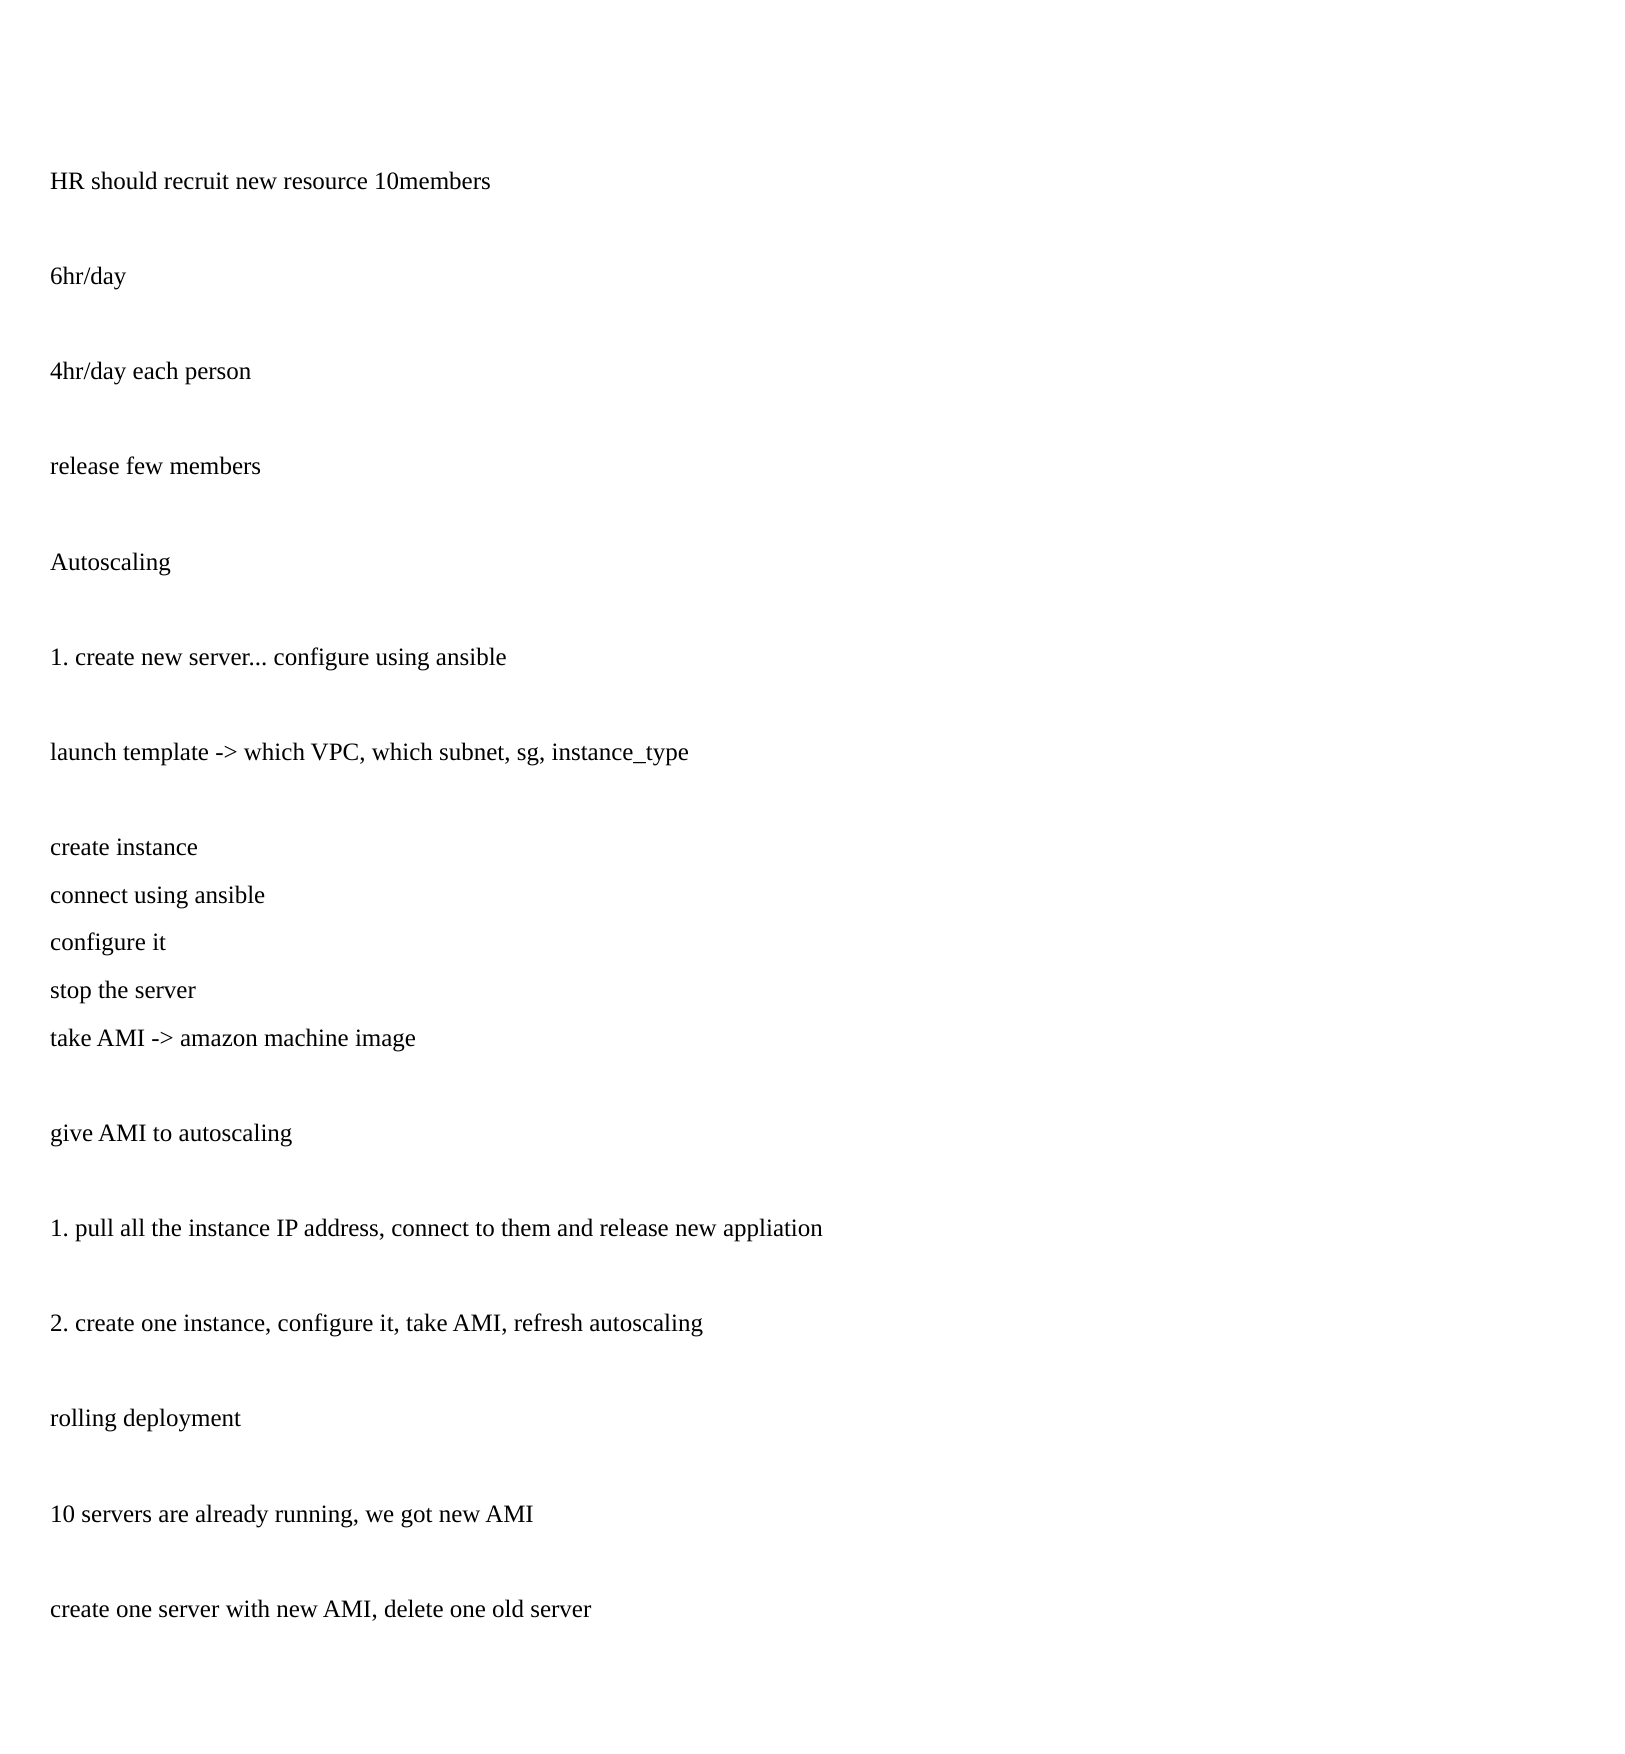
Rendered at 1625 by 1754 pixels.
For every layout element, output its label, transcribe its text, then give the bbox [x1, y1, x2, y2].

text create one server with new AMI, delete one old server [50, 1594, 1562, 1623]
text 6hr/day [50, 261, 1562, 290]
text rolling deployment [50, 1403, 1562, 1432]
text Autoscaling [50, 547, 1562, 575]
text connect using ansible [50, 880, 1562, 908]
text 2. create one instance, configure it, take AMI, refresh autoscaling [50, 1308, 1562, 1337]
text launch template -> which VPC, which subnet, sg, instance_type [50, 737, 1562, 766]
text create instance [50, 832, 1562, 861]
text release few members [50, 451, 1562, 480]
text HR should recruit new resource 10members [50, 166, 1562, 194]
text stop the server [50, 975, 1562, 1004]
text 10 servers are already running, we got new AMI [50, 1499, 1562, 1527]
text 4hr/day each person [50, 356, 1562, 385]
text take AMI -> amazon machine image [50, 1023, 1562, 1051]
text 1. create new server... configure using ansible [50, 642, 1562, 671]
text 1. pull all the instance IP address, connect to them and release new appliation [50, 1213, 1562, 1242]
text give AMI to autoscaling [50, 1118, 1562, 1147]
text configure it [50, 927, 1562, 956]
